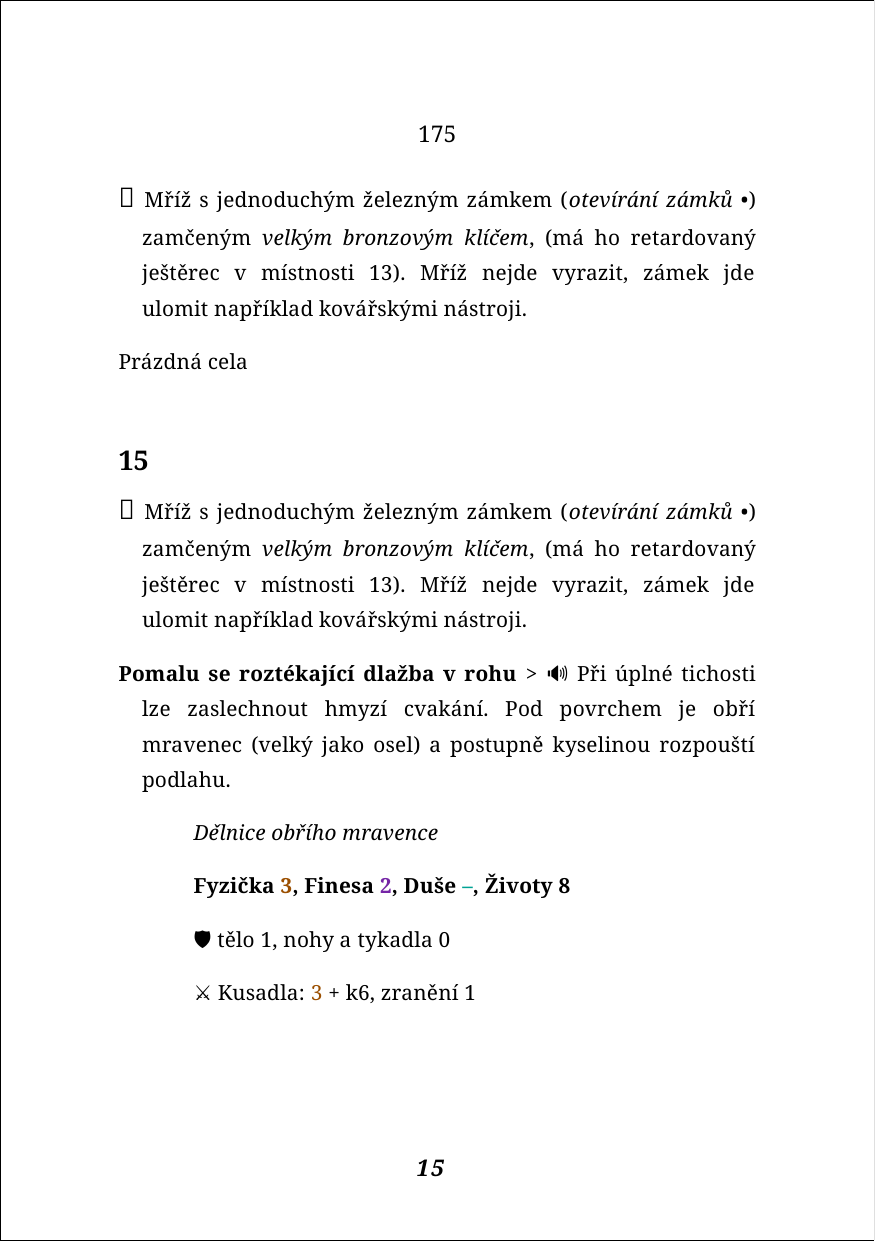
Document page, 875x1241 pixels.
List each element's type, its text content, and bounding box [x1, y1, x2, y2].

text 🚪 Mříž s jednoduchým železným zámkem (otevírání zámků •) zamčeným velkým bronzovým klíčem, (má ho retardovaný ještěrec v místnosti 13). Mříž nejde vyrazit, zámek jde ulomit například kovářskými nástroji. [118, 179, 756, 322]
list ⚔ Kusadla: 3 + k6, zranění 1 [156, 978, 756, 1007]
subtitle 15 [118, 442, 756, 479]
list Dělnice obřího mravence [156, 818, 756, 847]
list 🛡 tělo 1, nohy a tykadla 0 [156, 925, 756, 953]
list Fyzička 3, Finesa 2, Duše –, Životy 8 [156, 872, 756, 900]
text Prázdná cela [118, 347, 756, 376]
text 🚪 Mříž s jednoduchým železným zámkem (otevírání zámků •) zamčeným velkým bronzovým klíčem, (má ho retardovaný ještěrec v místnosti 13). Mříž nejde vyrazit, zámek jde ulomit například kovářskými nástroji. [118, 490, 756, 634]
text Pomalu se roztékající dlažba v rohu > 🔊 Při úplné tichosti lze zaslechnout hmyzí cvakání. Pod povrchem je obří mravenec (velký jako osel) a postupně kyselinou rozpouští podlahu. [118, 659, 756, 794]
